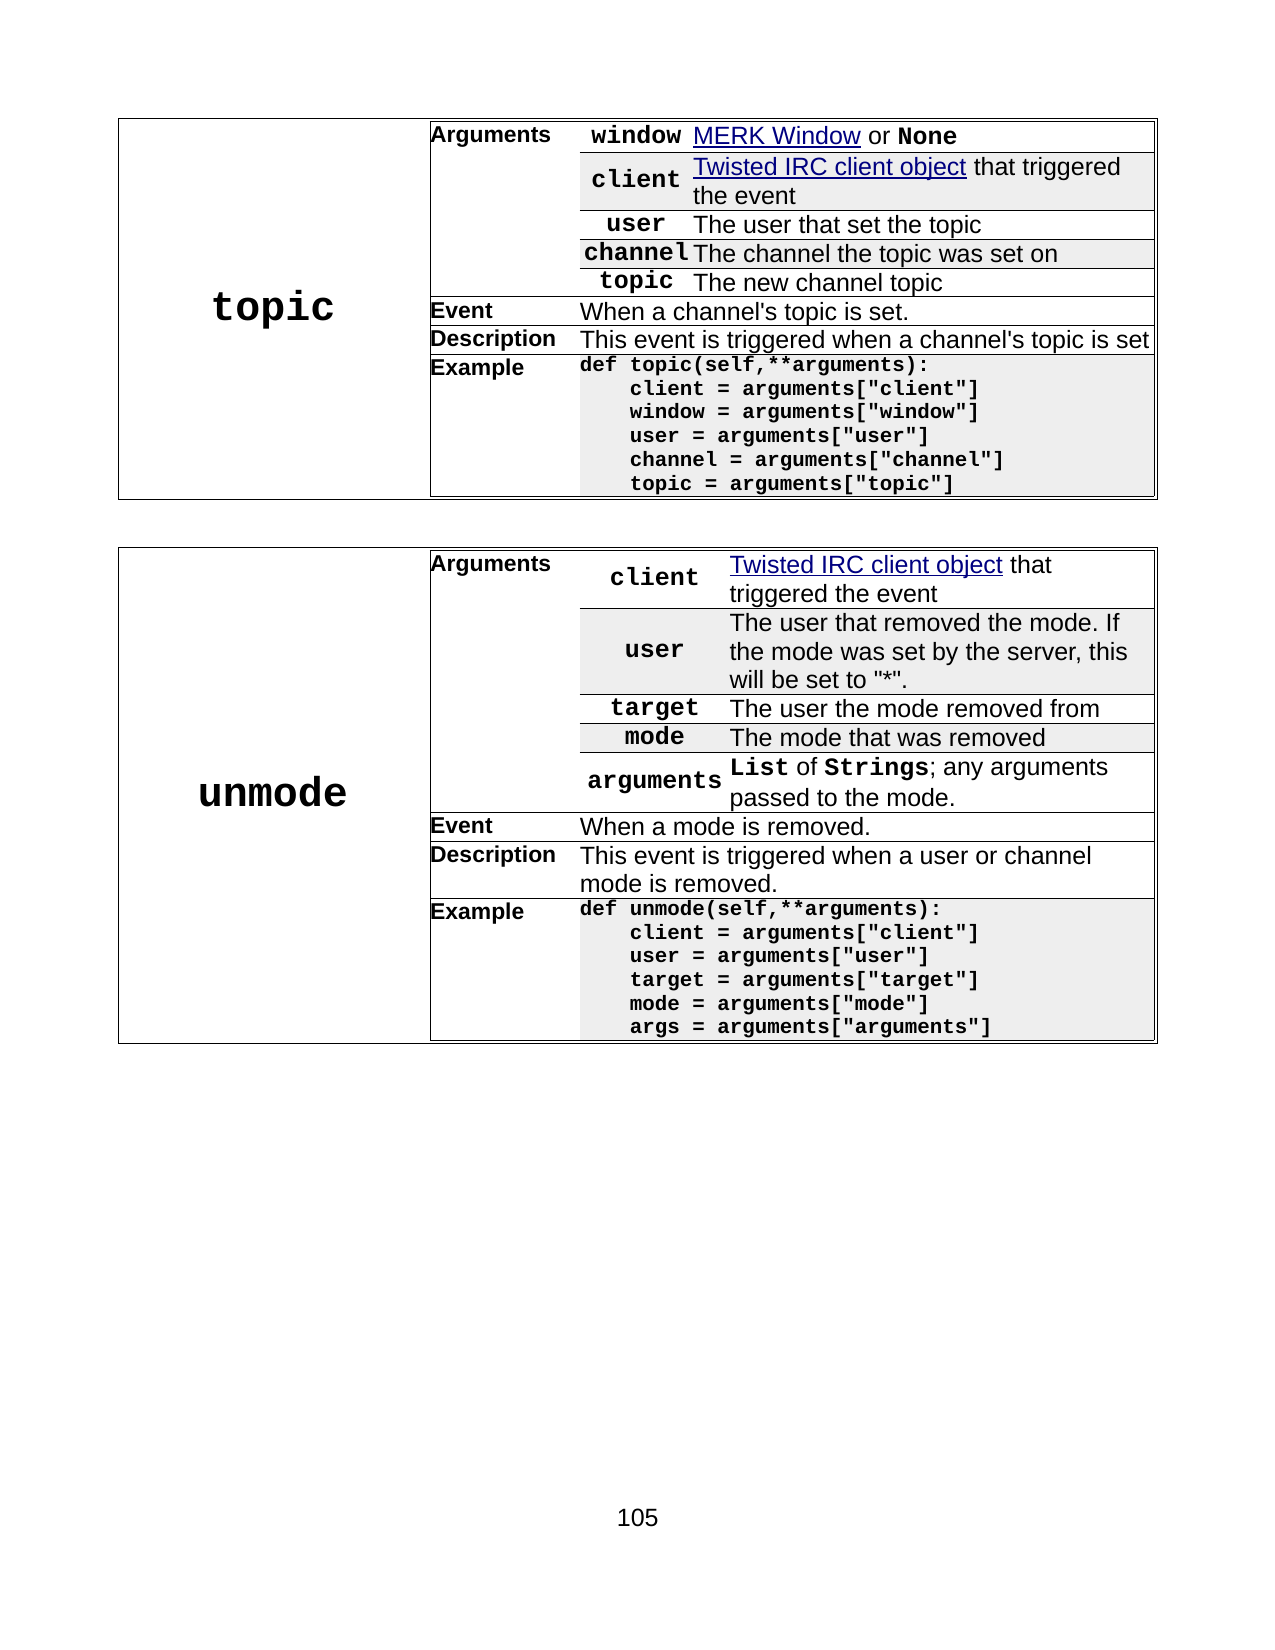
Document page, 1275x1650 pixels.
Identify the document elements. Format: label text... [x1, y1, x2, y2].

table_cell The user that set the topic [693, 211, 1154, 239]
table_header window [580, 122, 693, 152]
table_cell client [580, 153, 693, 210]
table_cell The mode that was removed [729, 724, 1154, 752]
table_cell target [580, 695, 729, 723]
table_header [427, 119, 1157, 499]
table_header Twisted IRC client object that triggered the event [729, 551, 1154, 608]
table_cell Event [431, 813, 579, 841]
table_cell Twisted IRC client object that triggered the event [693, 153, 1154, 210]
table_header topic [119, 119, 427, 499]
table_cell This event is triggered when a channel's topic is set [580, 326, 1154, 354]
table_cell The user that removed the mode. If the mode was set by the server, this will be set to "*". [729, 609, 1154, 694]
table_cell arguments [580, 753, 729, 812]
table_cell When a channel's topic is set. [580, 297, 1154, 325]
table_cell When a mode is removed. [580, 813, 1154, 841]
table_header client [580, 551, 729, 608]
table_cell The user the mode removed from [729, 695, 1154, 723]
table_cell def topic(self,**arguments): client = arguments["client"] window = arguments["window"] user = arguments["user"] channel = arguments["channel"] topic = arguments["topic"] [580, 355, 1154, 496]
table_header Arguments [431, 551, 579, 812]
table_cell Description [431, 842, 579, 898]
table_cell topic [580, 269, 693, 296]
table_cell Example [431, 899, 579, 1040]
table_cell Example [431, 355, 579, 496]
table_cell List of Strings; any arguments passed to the mode. [729, 753, 1154, 812]
table_cell mode [580, 724, 729, 752]
table_cell user [580, 609, 729, 694]
table_header unmode [119, 548, 427, 1043]
table_header MERK Window or None [693, 122, 1154, 152]
table_cell The channel the topic was set on [693, 240, 1154, 268]
table_cell Event [431, 297, 579, 325]
table_cell def unmode(self,**arguments): client = arguments["client"] user = arguments["user"] target = arguments["target"] mode = arguments["mode"] args = arguments["arguments"] [580, 899, 1154, 1040]
table_cell The new channel topic [693, 269, 1154, 296]
table_cell channel [580, 240, 693, 268]
table_cell Description [431, 326, 579, 354]
table_cell This event is triggered when a user or channel mode is removed. [580, 842, 1154, 898]
table_cell user [580, 211, 693, 239]
table_header Arguments [431, 122, 579, 296]
table_header [427, 548, 1157, 1043]
